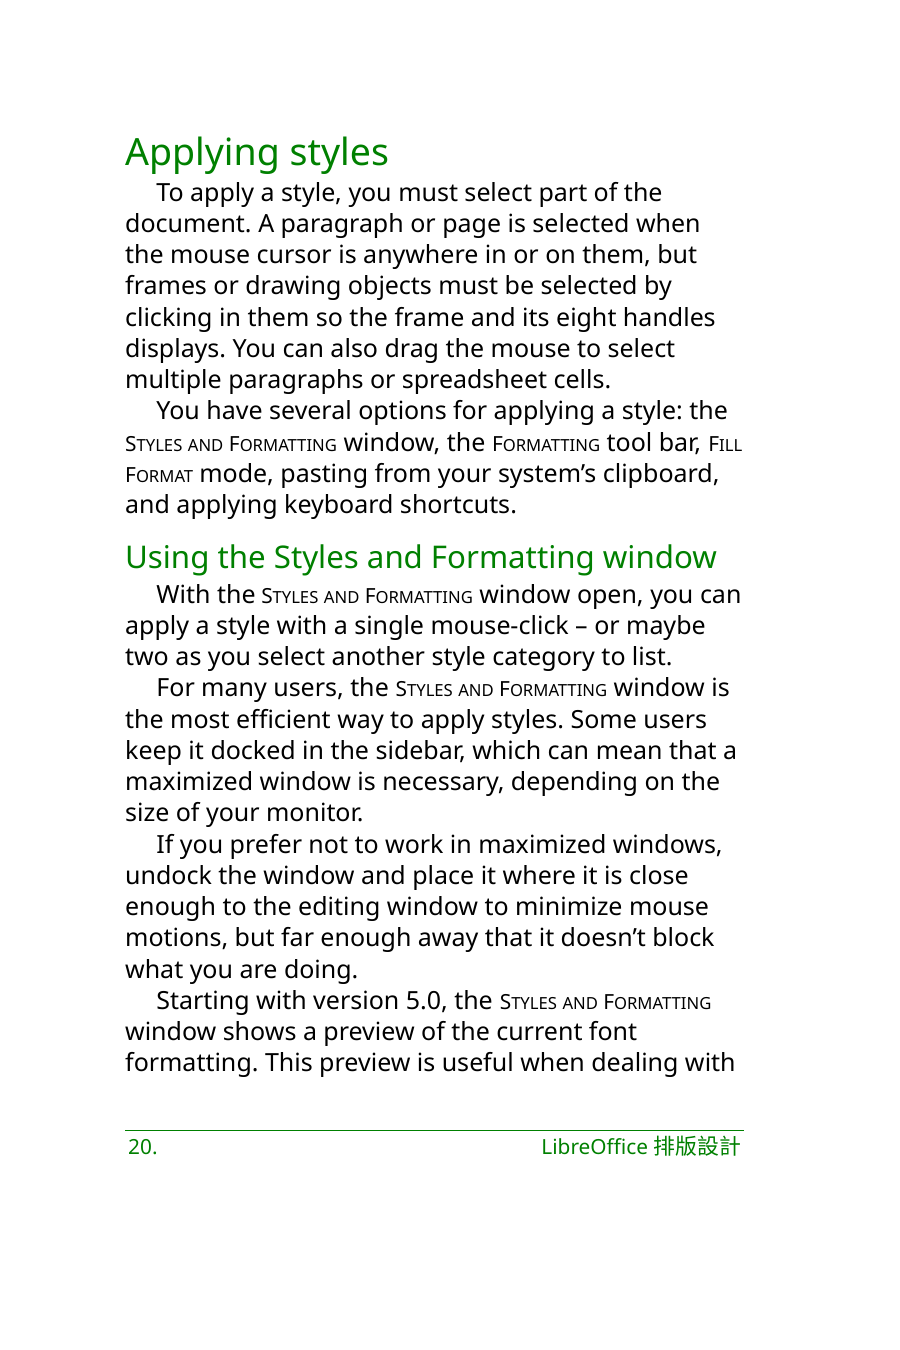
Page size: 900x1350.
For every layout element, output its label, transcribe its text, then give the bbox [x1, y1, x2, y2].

subtitle Using the Styles and Formatting window [125, 535, 744, 578]
text You have several options for applying a style: the Styles and Formatting window, the Formatting tool bar, Fill Format mode, pasting from your system’s clipboard, and applying keyboard shortcuts. [125, 395, 744, 520]
text To apply a style, you must select part of the document. A paragraph or page is selected when the mouse cursor is anywhere in or on them, but frames or drawing objects must be selected by clicking in them so the frame and its eight handles displays. You can also drag the mouse to select multiple paragraphs or spreadsheet cells. [125, 176, 744, 395]
text If you prefer not to work in maximized windows, undock the window and place it where it is close enough to the editing window to minimize mouse motions, but far enough away that it doesn’t block what you are doing. [125, 828, 744, 984]
text With the Styles and Formatting window open, you can apply a style with a single mouse-click – or maybe two as you select another style category to list. [125, 578, 744, 672]
text For many users, the Styles and Formatting window is the most efficient way to apply styles. Some users keep it docked in the sidebar, which can mean that a maximized window is necessary, depending on the size of your monitor. [125, 672, 744, 828]
text Starting with version 5.0, the Styles and Formatting window shows a preview of the current font formatting. This preview is useful when dealing with [125, 984, 744, 1078]
subtitle Applying styles [125, 125, 744, 176]
